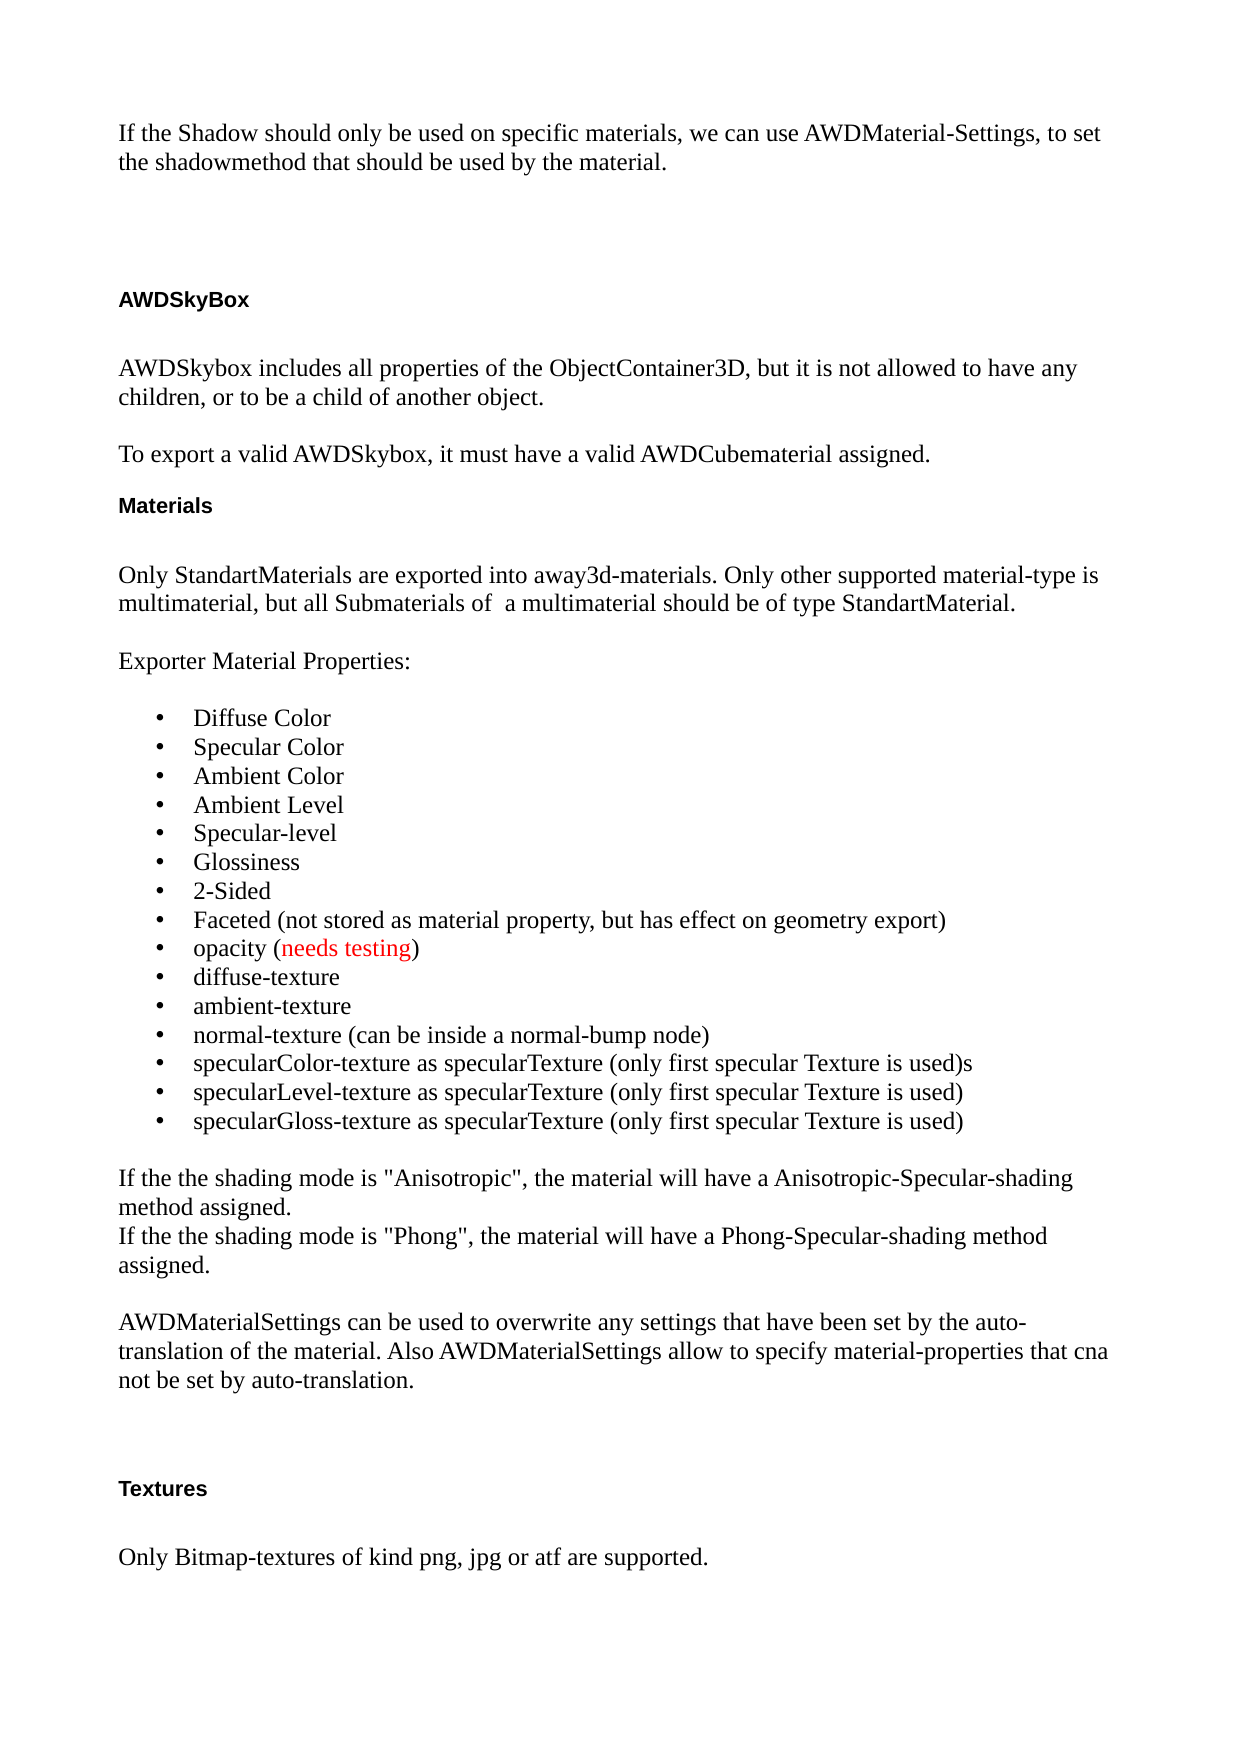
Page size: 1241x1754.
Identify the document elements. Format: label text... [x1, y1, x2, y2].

list normal-texture (can be inside a normal-bump node) [156, 1020, 1122, 1048]
list Glossiness [156, 847, 1122, 876]
list ambient-texture [156, 991, 1122, 1020]
list opacity (needs testing) [156, 933, 1122, 962]
text If the Shadow should only be used on specific materials, we can use AWDMaterial-Settings, to set the shadowmethod that should be used by the material. [118, 118, 1122, 176]
text AWDMaterialSettings can be used to overwrite any settings that have been set by the auto-translation of the material. Also AWDMaterialSettings allow to specify material-properties that cna not be set by auto-translation. [118, 1307, 1122, 1393]
list specularLevel-texture as specularTexture (only first specular Texture is used) [156, 1077, 1122, 1106]
list diffuse-texture [156, 962, 1122, 991]
list Faceted (not stored as material property, but has effect on geometry export) [156, 905, 1122, 933]
text Exporter Material Properties: [118, 646, 1122, 675]
list Ambient Color [156, 761, 1122, 790]
text If the the shading mode is "Phong", the material will have a Phong-Specular-shading method assigned. [118, 1221, 1122, 1278]
list Specular Color [156, 732, 1122, 761]
text Only Bitmap-textures of kind png, jpg or atf are supported. [118, 1542, 1122, 1571]
list 2-Sided [156, 876, 1122, 905]
list specularColor-texture as specularTexture (only first specular Texture is used)s [156, 1048, 1122, 1077]
text Only StandartMaterials are exported into away3d-materials. Only other supported material-type is multimaterial, but all Submaterials of a multimaterial should be of type StandartMaterial. [118, 560, 1122, 617]
text AWDSkybox includes all properties of the ObjectContainer3D, but it is not allowed to have any children, or to be a child of another object. [118, 353, 1122, 411]
list Ambient Level [156, 790, 1122, 818]
list Diffuse Color [156, 703, 1122, 732]
subtitle AWDSkyBox [118, 287, 1122, 312]
subtitle Textures [118, 1476, 1122, 1501]
text If the the shading mode is "Anisotropic", the material will have a Anisotropic-Specular-shading method assigned. [118, 1163, 1122, 1221]
list specularGloss-texture as specularTexture (only first specular Texture is used) [156, 1106, 1122, 1135]
text To export a valid AWDSkybox, it must have a valid AWDCubematerial assigned. [118, 439, 1122, 468]
list Specular-level [156, 818, 1122, 847]
subtitle Materials [118, 493, 1122, 518]
